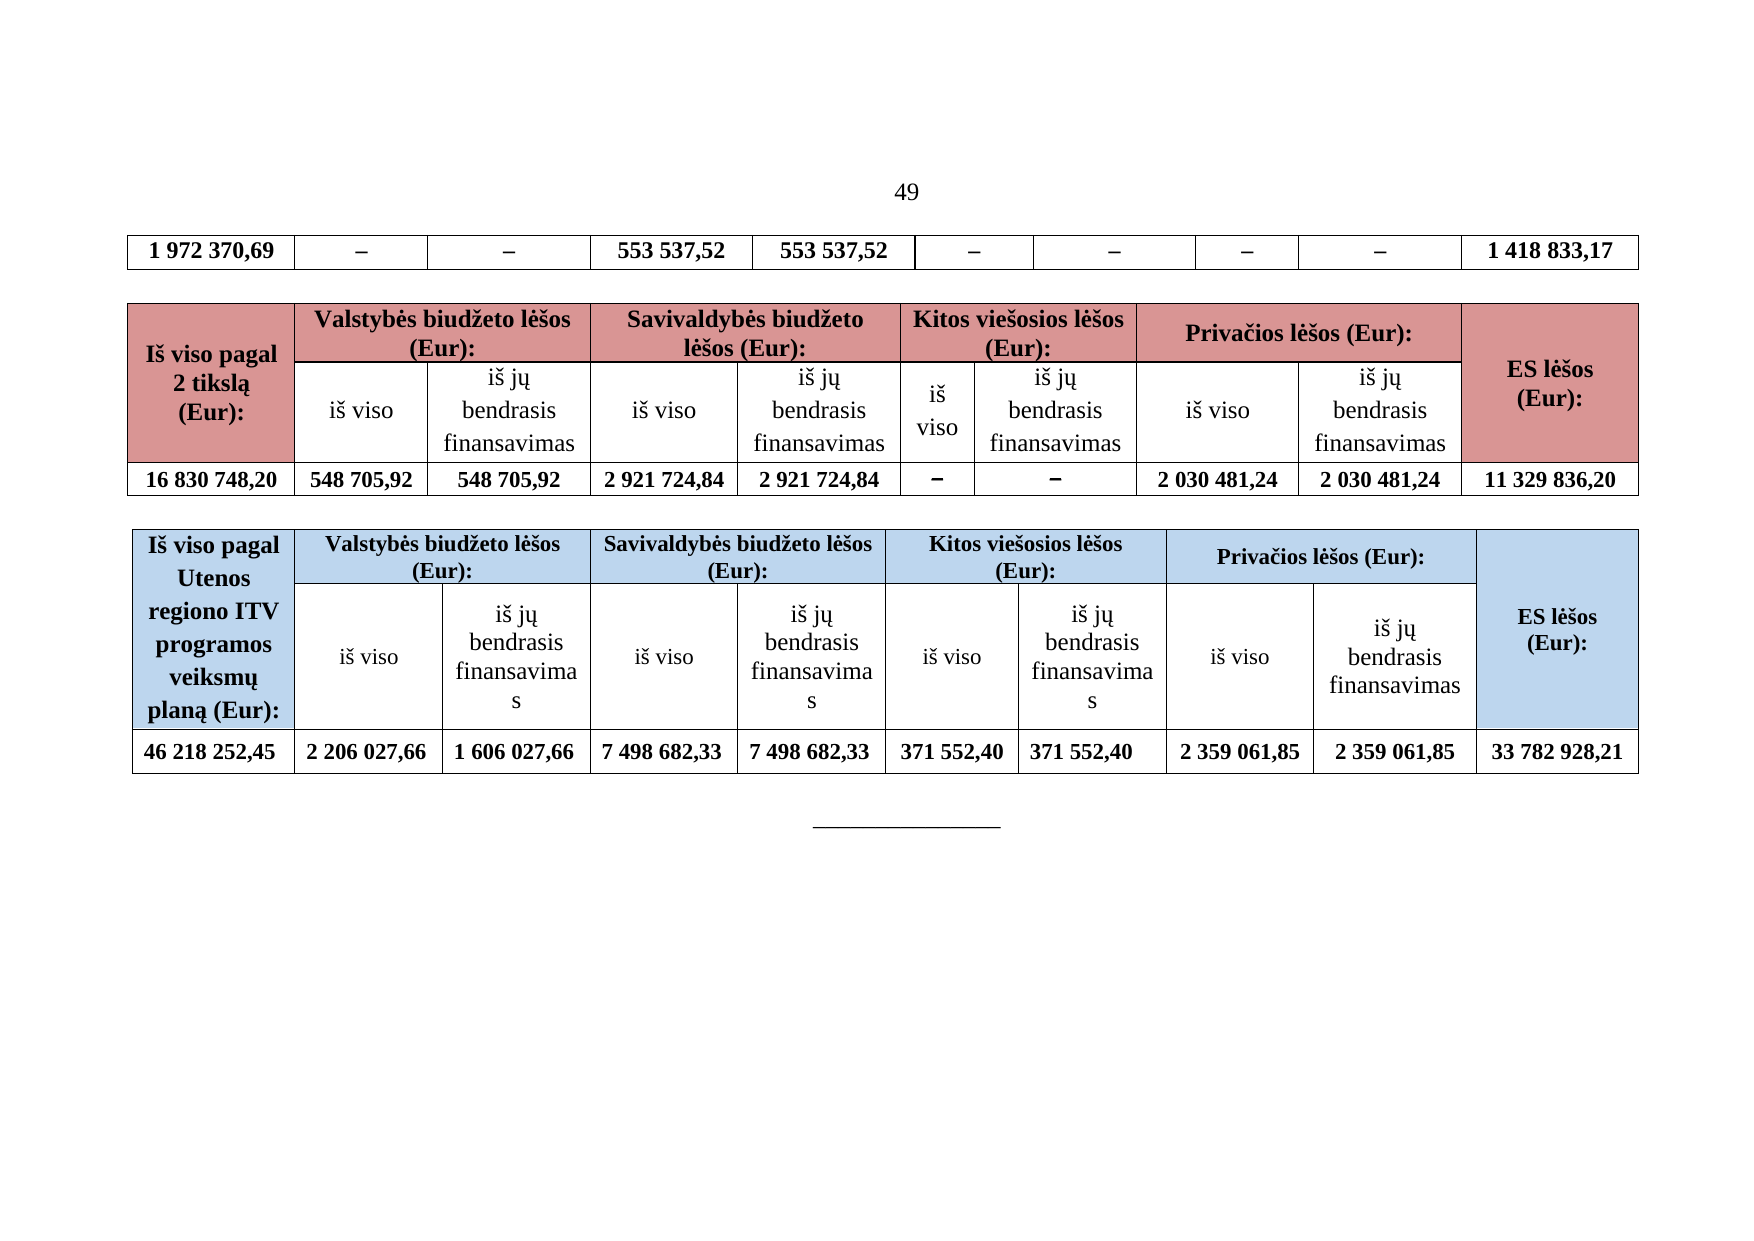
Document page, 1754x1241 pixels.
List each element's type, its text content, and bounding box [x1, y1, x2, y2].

table_header Privačios lėšos (Eur): [1137, 304, 1461, 361]
table_cell iš jų bendrasis finansavimas [1299, 363, 1461, 462]
text _______________ [118, 802, 1695, 831]
table_header Savivaldybės biudžeto lėšos (Eur): [591, 530, 885, 583]
table_cell 2 206 027,66 [295, 730, 442, 773]
table_cell – [916, 236, 1033, 269]
table_cell 1 606 027,66 [443, 730, 590, 773]
table_cell – [295, 236, 427, 269]
table_cell iš viso [295, 584, 442, 728]
table_cell 7 498 682,33 [738, 730, 885, 773]
table_header Iš viso pagal 2 tikslą (Eur): [128, 304, 294, 462]
table_cell – [975, 463, 1136, 495]
table_cell – [428, 236, 590, 269]
table_cell iš viso [295, 363, 427, 462]
table_cell 548 705,92 [295, 463, 427, 495]
table_cell 16 830 748,20 [128, 463, 294, 495]
table_header Valstybės biudžeto lėšos (Eur): [295, 530, 590, 583]
table_cell iš viso [901, 363, 974, 462]
table_cell iš jų bendrasis finansavimas [428, 363, 590, 462]
table_cell – [901, 463, 974, 495]
table_cell 11 329 836,20 [1462, 463, 1638, 495]
table_cell 2 030 481,24 [1299, 463, 1461, 495]
table_cell iš jų bendrasis finansavimas [738, 584, 885, 728]
table_cell 553 537,52 [591, 236, 752, 269]
table_cell iš viso [591, 584, 737, 728]
table_cell 7 498 682,33 [591, 730, 737, 773]
table_cell iš viso [886, 584, 1018, 728]
table_cell 1 972 370,69 [128, 236, 294, 269]
table_cell 2 030 481,24 [1137, 463, 1298, 495]
table_cell iš viso [1167, 584, 1313, 728]
table_cell iš viso [591, 363, 737, 462]
table_cell – [1299, 236, 1461, 269]
table_cell 33 782 928,21 [1477, 730, 1638, 773]
table_cell iš viso [1137, 363, 1298, 462]
table_cell 2 359 061,85 [1314, 730, 1476, 773]
table_cell iš jų bendrasis finansavimas [738, 363, 900, 462]
table_header ES lėšos (Eur): [1477, 530, 1638, 728]
table_header Privačios lėšos (Eur): [1167, 530, 1476, 583]
table_cell – [1196, 236, 1298, 269]
table_cell – [1034, 236, 1195, 269]
table_cell iš jų bendrasis finansavimas [975, 363, 1136, 462]
table_header Valstybės biudžeto lėšos (Eur): [295, 304, 590, 361]
table_cell 371 552,40 [1019, 730, 1166, 773]
table_cell iš jų bendrasis finansavimas [1019, 584, 1166, 728]
table_cell 2 359 061,85 [1167, 730, 1313, 773]
table_cell iš jų bendrasis finansavimas [443, 584, 590, 728]
table_header Kitos viešosios lėšos (Eur): [886, 530, 1166, 583]
table_cell 1 418 833,17 [1462, 236, 1638, 269]
table_header Kitos viešosios lėšos (Eur): [901, 304, 1136, 361]
table_cell 548 705,92 [428, 463, 590, 495]
table_cell 46 218 252,45 [133, 730, 294, 773]
table_cell 2 921 724,84 [738, 463, 900, 495]
table_cell 553 537,52 [753, 236, 914, 269]
table_header Iš viso pagal Utenos regiono ITV programos veiksmų planą (Eur): [133, 530, 294, 728]
table_header ES lėšos (Eur): [1462, 304, 1638, 462]
table_cell 371 552,40 [886, 730, 1018, 773]
table_cell iš jų bendrasis finansavimas [1314, 584, 1476, 728]
table_cell 2 921 724,84 [591, 463, 737, 495]
table_header Savivaldybės biudžeto lėšos (Eur): [591, 304, 900, 361]
